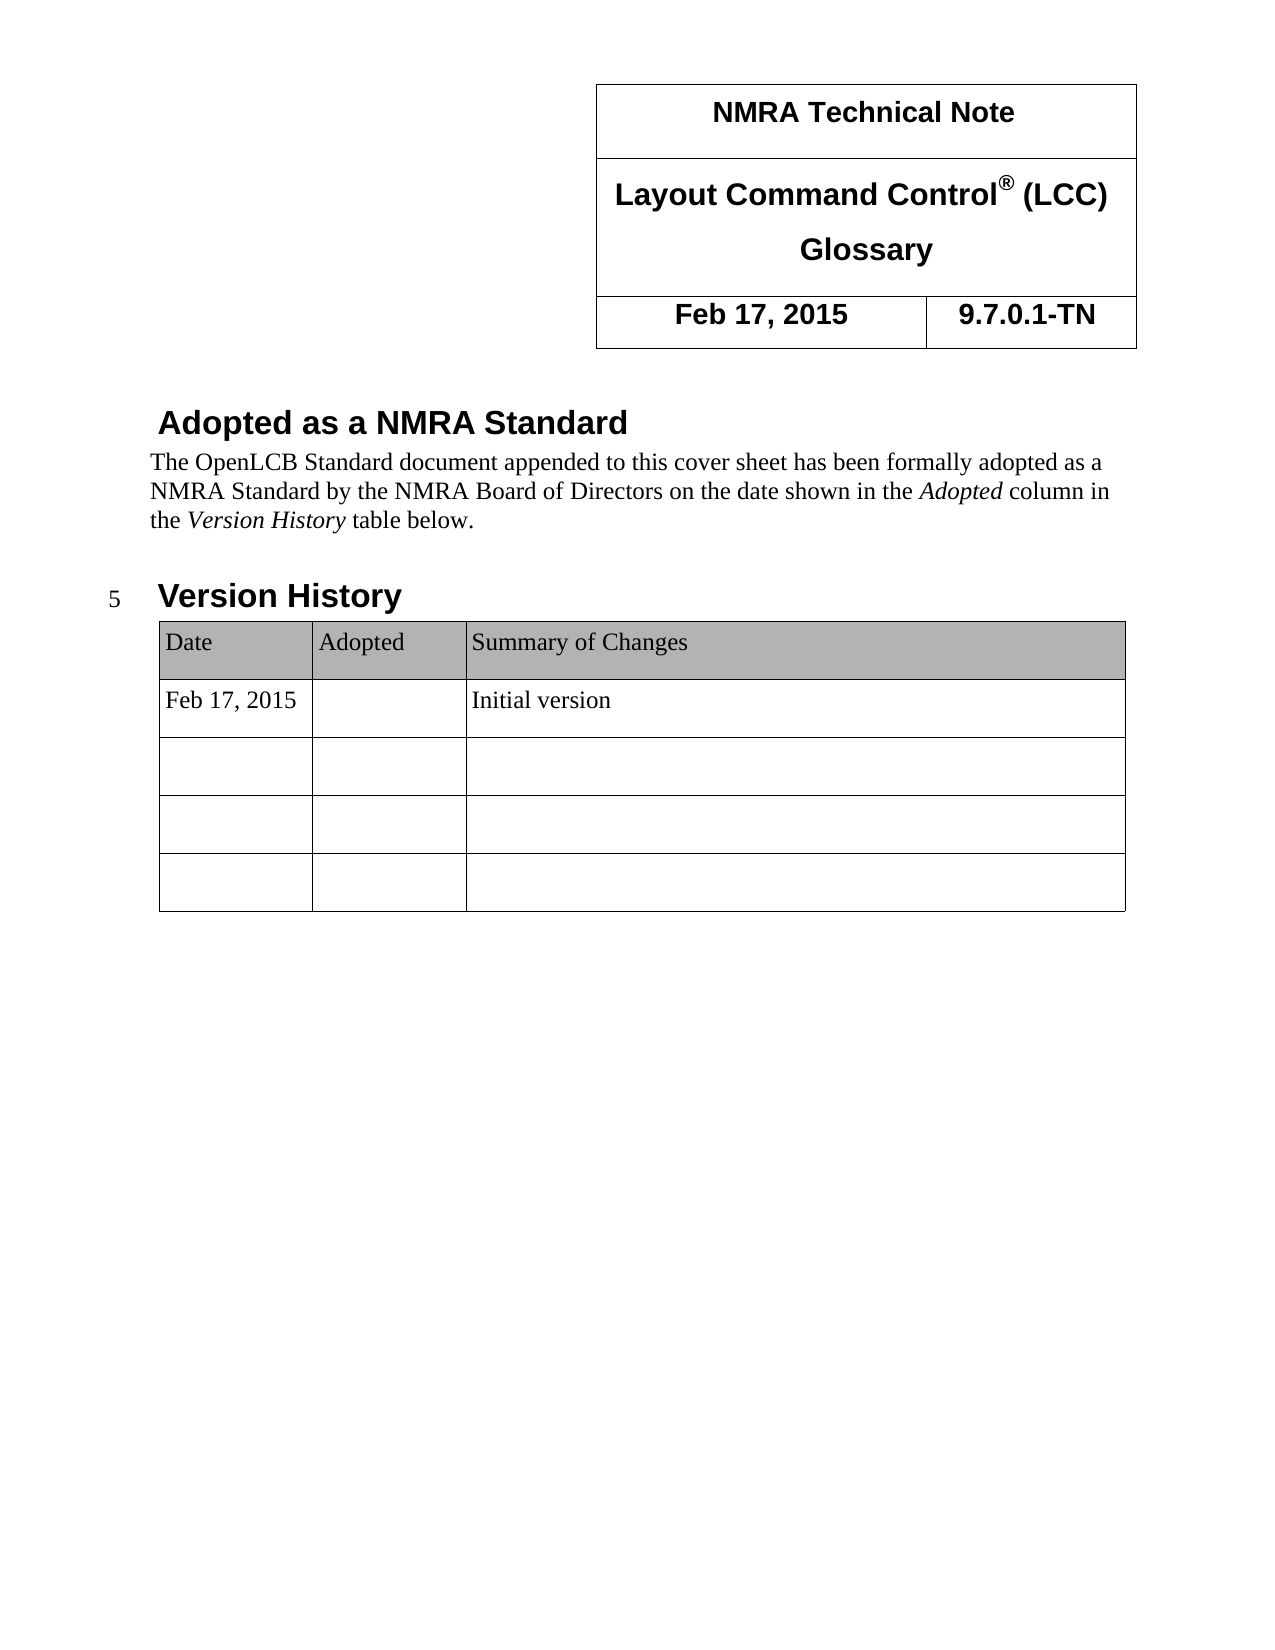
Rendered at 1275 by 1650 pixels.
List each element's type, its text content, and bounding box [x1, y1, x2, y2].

table_cell Feb 17, 2015 [160, 680, 312, 737]
table_cell [313, 854, 466, 911]
table_header Adopted [313, 622, 466, 679]
subtitle Adopted as a NMRA Standard [112, 403, 1125, 441]
table_cell [160, 796, 312, 853]
table_cell [467, 854, 1125, 911]
table_cell [313, 796, 466, 853]
table_cell [467, 738, 1125, 795]
table_cell Initial version [467, 680, 1125, 737]
table_cell [313, 738, 466, 795]
text The OpenLCB Standard document appended to this cover sheet has been formally adopted as a NMRA Standard by the NMRA Board of Directors on the date shown in the Adopted column in the Version History table below. [150, 447, 1125, 534]
subtitle Version History [112, 576, 1125, 615]
table_cell [467, 796, 1125, 853]
table_header Summary of Changes [467, 622, 1125, 679]
table_cell [313, 680, 466, 737]
table_cell [160, 854, 312, 911]
table_header Date [160, 622, 312, 679]
table_cell [160, 738, 312, 795]
